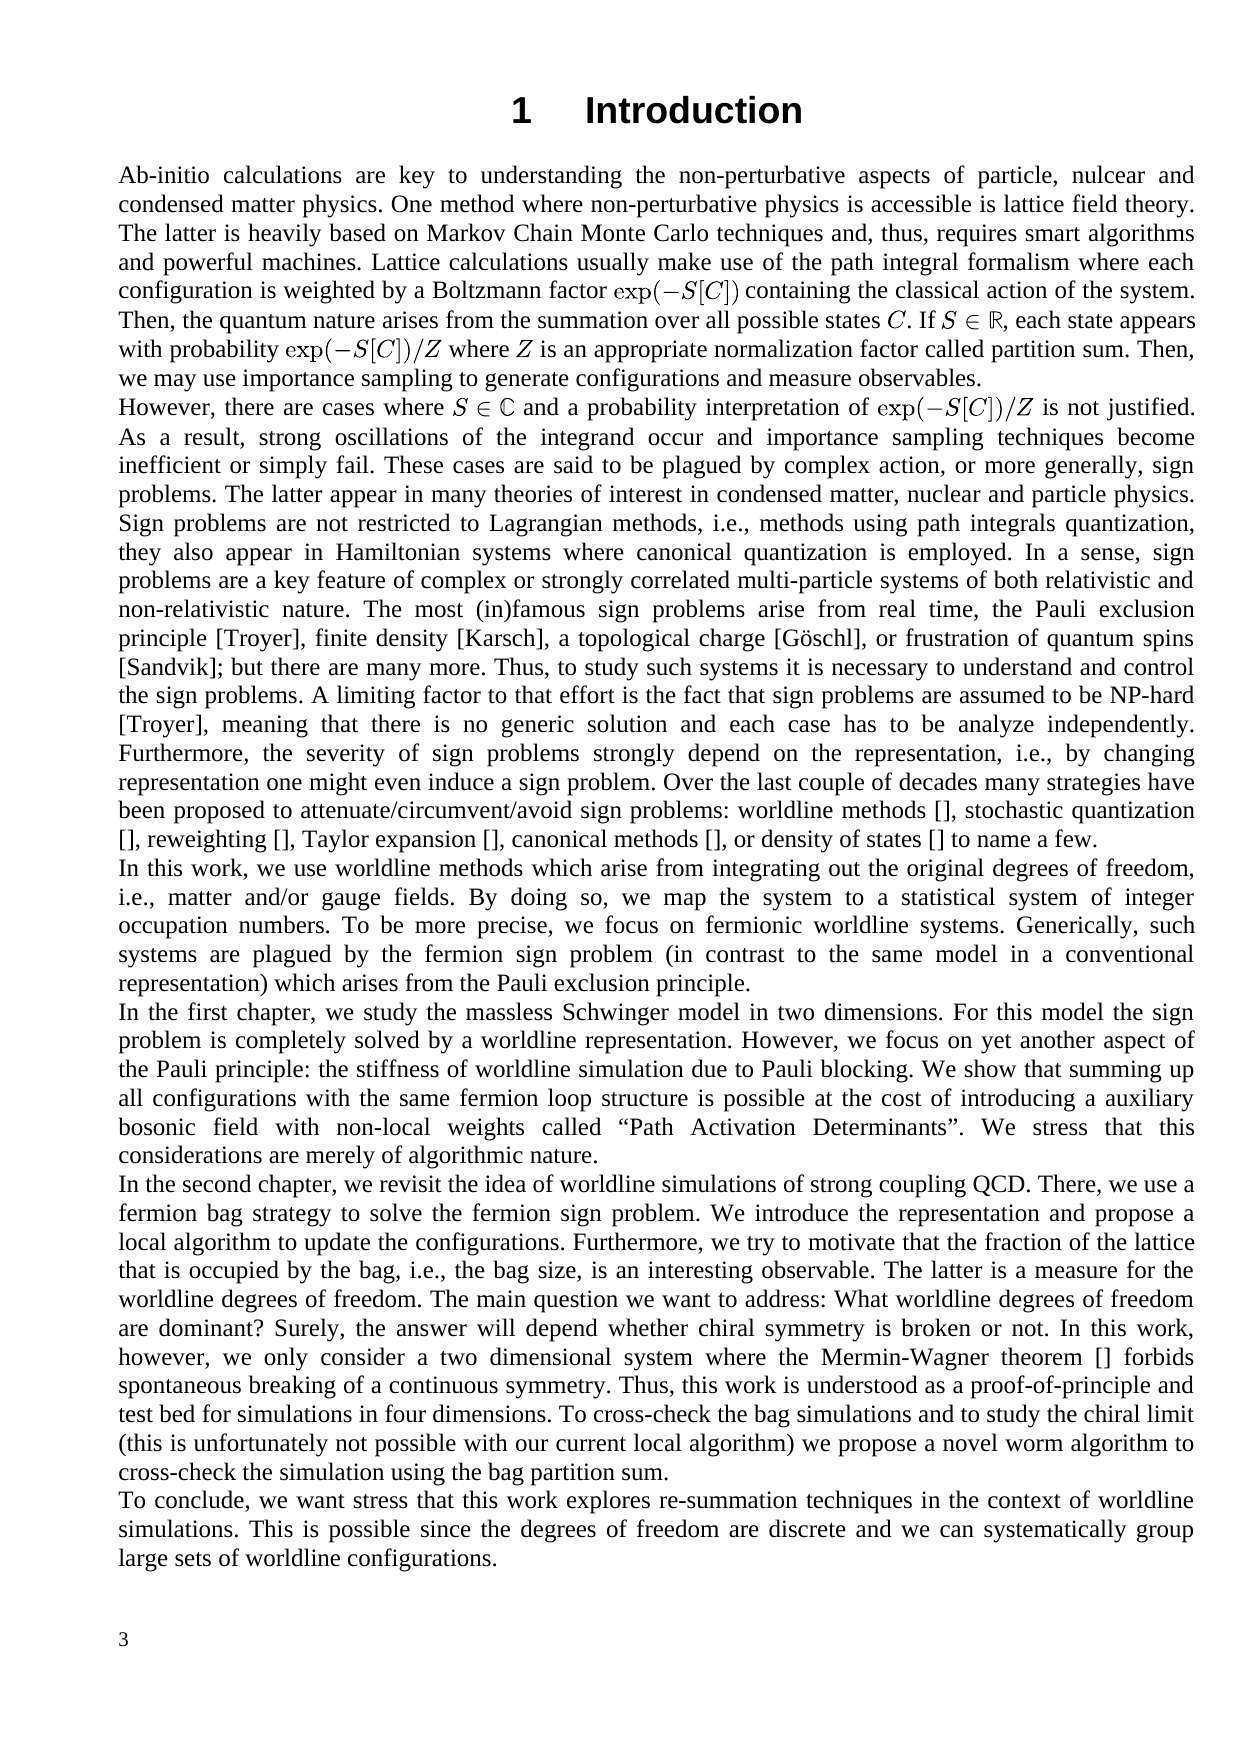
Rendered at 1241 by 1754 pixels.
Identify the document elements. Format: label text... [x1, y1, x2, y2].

text However, there are cases where and a probability interpretation of is not justified. As a result, strong oscillations of the integrand occur and importance sampling techniques become inefficient or simply fail. These cases are said to be plagued by complex action, or more generally, sign problems. The latter appear in many theories of interest in condensed matter, nuclear and particle physics. Sign problems are not restricted to Lagrangian methods, i.e., methods using path integrals quantization, they also appear in Hamiltonian systems where canonical quantization is employed. In a sense, sign problems are a key feature of complex or strongly correlated multi-particle systems of both relativistic and non-relativistic nature. The most (in)famous sign problems arise from real time, the Pauli exclusion principle [Troyer], finite density [Karsch], a topological charge [Göschl], or frustration of quantum spins [Sandvik]; but there are many more. Thus, to study such systems it is necessary to understand and control the sign problems. A limiting factor to that effort is the fact that sign problems are assumed to be NP-hard [Troyer], meaning that there is no generic solution and each case has to be analyze independently. Furthermore, the severity of sign problems strongly depend on the representation, i.e., by changing representation one might even induce a sign problem. Over the last couple of decades many strategies have been proposed to attenuate/circumvent/avoid sign problems: worldline methods [], stochastic quantization [], reweighting [], Taylor expansion [], canonical methods [], or density of states [] to name a few. [118, 392, 1196, 853]
text Ab-initio calculations are key to understanding the non-perturbative aspects of particle, nulcear and condensed matter physics. One method where non-perturbative physics is accessible is lattice field theory. The latter is heavily based on Markov Chain Monte Carlo techniques and, thus, requires smart algorithms and powerful machines. Lattice calculations usually make use of the path integral formalism where each configuration is weighted by a Boltzmann factor containing the classical action of the system. Then, the quantum nature arises from the summation over all possible states . If , each state appears with probability where is an appropriate normalization factor called partition sum. Then, we may use importance sampling to generate configurations and measure observables. [118, 161, 1196, 392]
text In this work, we use worldline methods which arise from integrating out the original degrees of freedom, i.e., matter and/or gauge fields. By doing so, we map the system to a statistical system of integer occupation numbers. To be more precise, we focus on fermionic worldline systems. Generically, such systems are plagued by the fermion sign problem (in contrast to the same model in a conventional representation) which arises from the Pauli exclusion principle. [118, 853, 1196, 997]
text In the first chapter, we study the massless Schwinger model in two dimensions. For this model the sign problem is completely solved by a worldline representation. However, we focus on yet another aspect of the Pauli principle: the stiffness of worldline simulation due to Pauli blocking. We show that summing up all configurations with the same fermion loop structure is possible at the cost of introducing a auxiliary bosonic field with non-local weights called “Path Activation Determinants”. We stress that this considerations are merely of algorithmic nature. [118, 997, 1196, 1169]
text In the second chapter, we revisit the idea of worldline simulations of strong coupling QCD. There, we use a fermion bag strategy to solve the fermion sign problem. We introduce the representation and propose a local algorithm to update the configurations. Furthermore, we try to motivate that the fraction of the lattice that is occupied by the bag, i.e., the bag size, is an interesting observable. The latter is a measure for the worldline degrees of freedom. The main question we want to address: What worldline degrees of freedom are dominant? Surely, the answer will depend whether chiral symmetry is broken or not. In this work, however, we only consider a two dimensional system where the Mermin-Wagner theorem [] forbids spontaneous breaking of a continuous symmetry. Thus, this work is understood as a proof-of-principle and test bed for simulations in four dimensions. To cross-check the bag simulations and to study the chiral limit (this is unfortunately not possible with our current local algorithm) we propose a novel worm algorithm to cross-check the simulation using the bag partition sum. [118, 1169, 1196, 1486]
text To conclude, we want stress that this work explores re-summation techniques in the context of worldline simulations. This is possible since the degrees of freedom are discrete and we can systematically group large sets of worldline configurations. [118, 1486, 1196, 1572]
subtitle Introduction [118, 89, 1196, 132]
